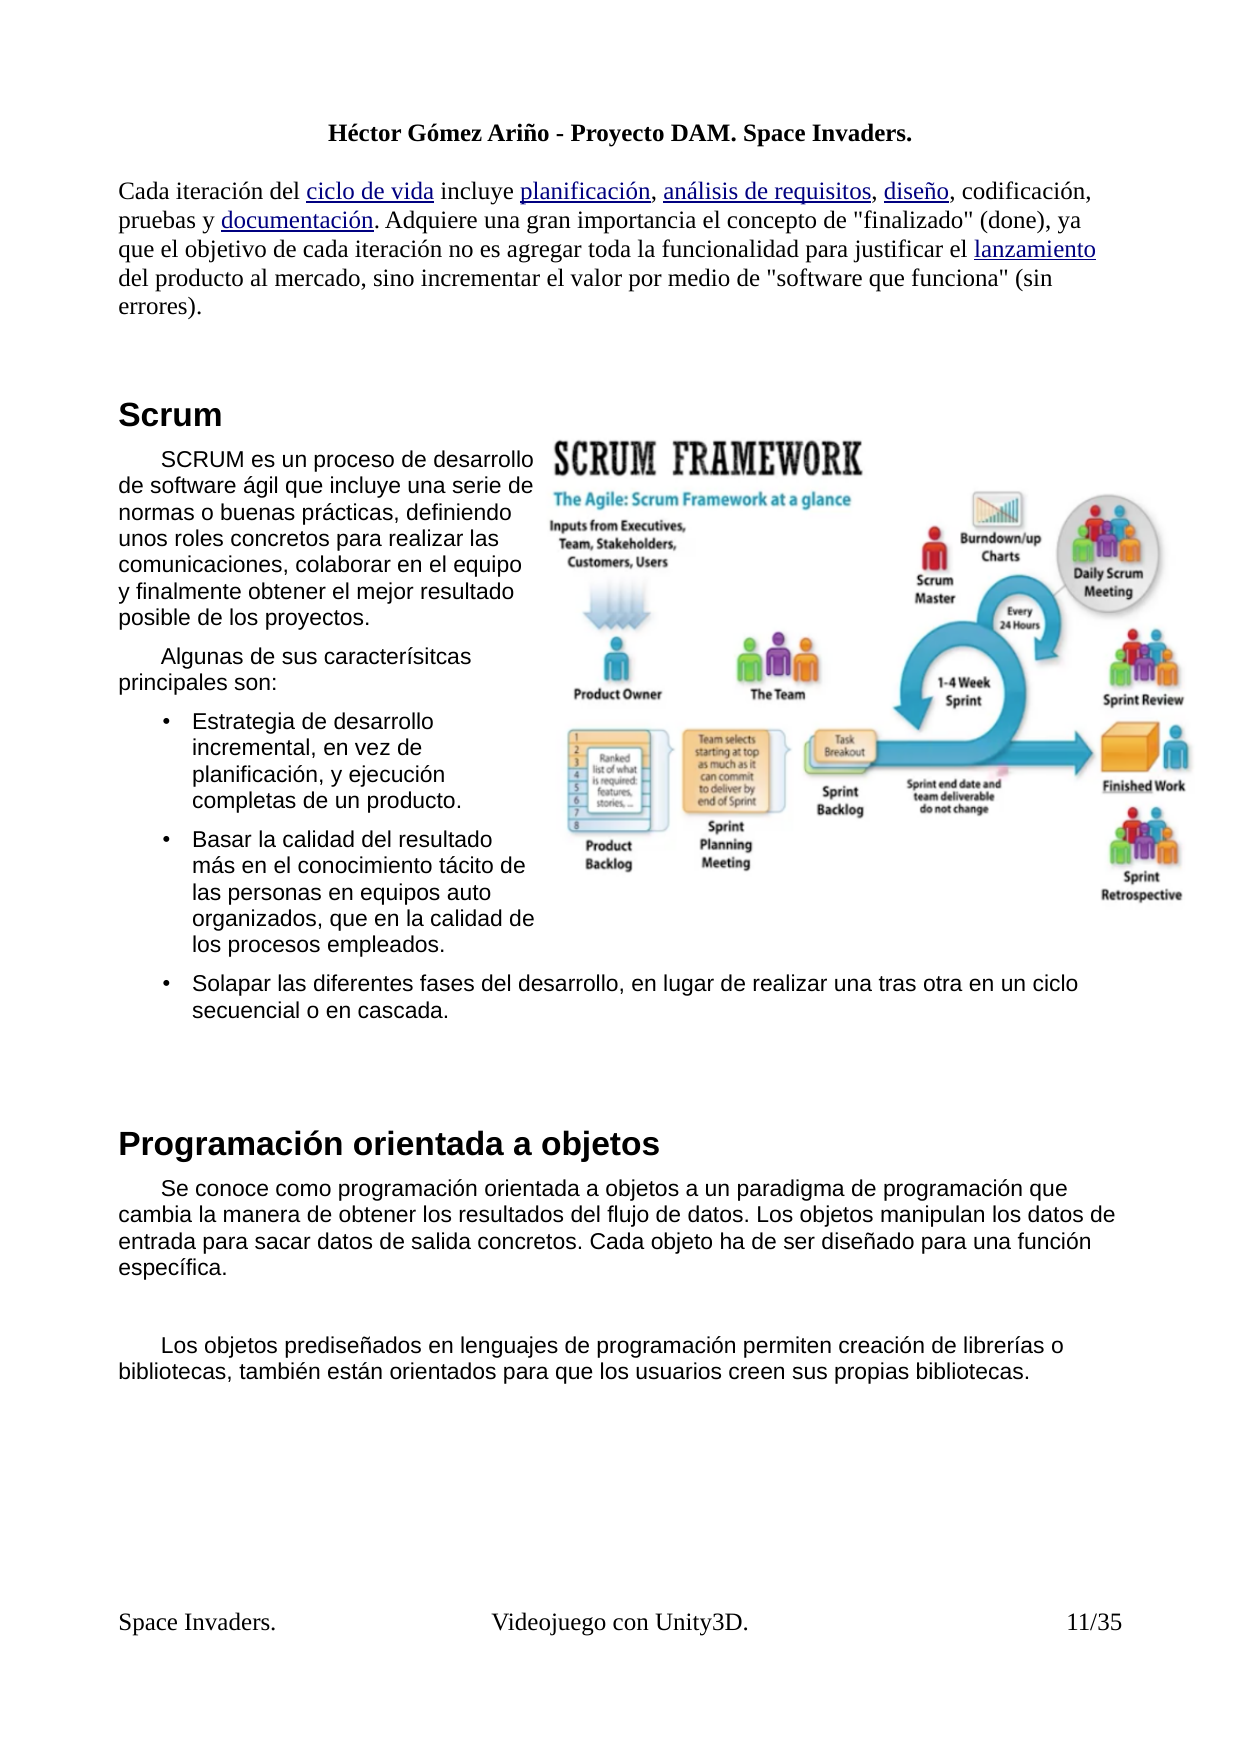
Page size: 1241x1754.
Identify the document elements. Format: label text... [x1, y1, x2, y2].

text SCRUM es un proceso de desarrollo de software ágil que incluye una serie de normas o buenas prácticas, definiendo unos roles concretos para realizar las comunicaciones, colaborar en el equipo y finalmente obtener el mejor resultado posible de los proyectos. [118, 446, 539, 630]
picture [539, 423, 1202, 924]
text Se conoce como programación orientada a objetos a un paradigma de programación que cambia la manera de obtener los resultados del flujo de datos. Los objetos manipulan los datos de entrada para sacar datos de salida concretos. Cada objeto ha de ser diseñado para una función específica. [118, 1175, 1122, 1280]
text Los objetos prediseñados en lenguajes de programación permiten creación de librerías o bibliotecas, también están orientados para que los usuarios creen sus propias bibliotecas. [118, 1332, 1122, 1384]
text Cada iteración del ciclo de vida incluye planificación, análisis de requisitos, diseño, codificación, pruebas y documentación. Adquiere una gran importancia el concepto de "finalizado" (done), ya que el objetivo de cada iteración no es agregar toda la funcionalidad para justificar el lanzamiento del producto al mercado, sino incrementar el valor por medio de "software que funciona" (sin errores). [118, 176, 1122, 320]
text Algunas de sus caracterísitcas principales son: [118, 643, 539, 696]
subtitle Programación orientada a objetos [118, 1124, 1122, 1162]
list Solapar las diferentes fases del desarrollo, en lugar de realizar una tras otra en un ciclo secuencial o en cascada. [162, 970, 1122, 1023]
subtitle Scrum [118, 395, 1122, 433]
list Estrategia de desarrollo incremental, en vez de planificación, y ejecución completas de un producto. [162, 708, 539, 813]
list Basar la calidad del resultado más en el conocimiento tácito de las personas en equipos auto organizados, que en la calidad de los procesos empleados. [162, 826, 1122, 958]
